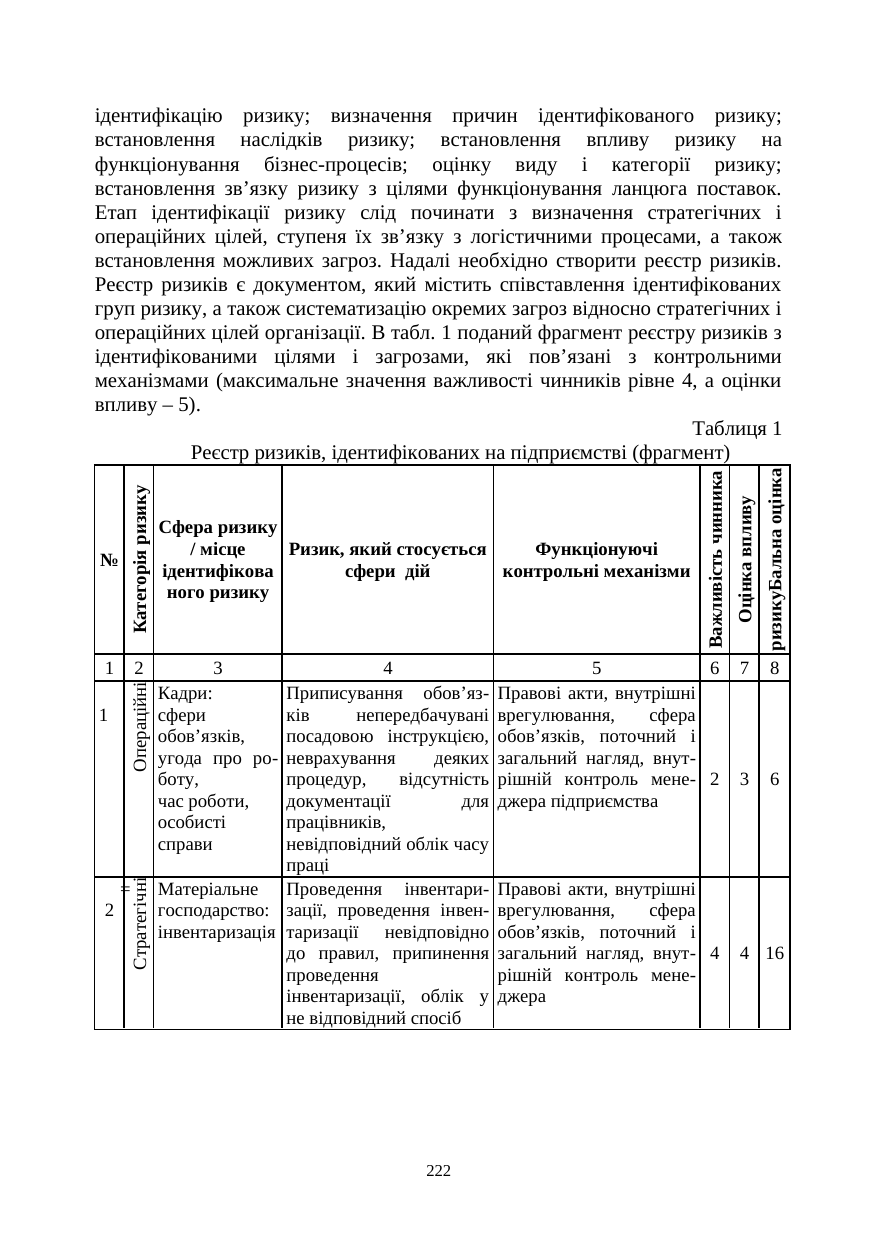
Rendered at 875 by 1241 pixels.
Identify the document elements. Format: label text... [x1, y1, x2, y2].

table_cell 2 [701, 682, 729, 876]
table_cell 16 [760, 878, 789, 1028]
table_cell 6 [760, 682, 789, 876]
table_cell Матеріальне господарство: інвентаризація [154, 878, 281, 1028]
table_header Важливість чинника [701, 466, 729, 653]
table_cell 4 [730, 878, 758, 1028]
table_header № [95, 466, 123, 653]
table_header Бальна оцінка ризику [760, 466, 789, 653]
text Реєстр ризиків, ідентифікованих на підприємстві (фрагмент) [94, 440, 782, 464]
text ідентифікацію ризику; визначення причин ідентифікованого ризику; встановлення наслідків ризику; встановлення впливу ризику на функціонування бізнес-процесів; оцінку виду і категорії ризику; встановлення зв’язку ризику з цілями функціонування ланцюга поставок. Етап ідентифікації ризику слід починати з визначення стратегічних і операційних цілей, ступеня їх зв’язку з логістичними процесами, а також встановлення можливих загроз. Надалі необхідно створити реєстр ризиків. Реєстр ризиків є документом, який містить співставлення ідентифікованих груп ризику, а також систематизацію окремих загроз відносно стратегічних і операційних цілей організації. В табл. 1 поданий фрагмент реєстру ризиків з ідентифікованими цілями і загрозами, які пов’язані з контрольними механізмами (максимальне значення важливості чинників рівне 4, а оцінки впливу – 5). [94, 103, 782, 416]
table_cell 4 [701, 878, 729, 1028]
table_cell 4 [283, 655, 493, 680]
table_cell Операційні [125, 682, 153, 876]
table_cell Стратегічні [125, 878, 153, 1028]
table_cell 8 [760, 655, 789, 680]
table_cell Правові акти, внутрішні врегулювання, сфера обо­в’язків, поточний і за­гальний нагляд, внут­рішній контроль мене­джера [494, 878, 699, 1028]
table_cell Правові акти, внутрішні врегулювання, сфера обо­в’язків, поточний і загальний нагляд, внут­рішній контроль мене­джера підприємства [494, 682, 699, 876]
text Таблиця 1 [94, 416, 782, 440]
table_header Ризик, який стосується сфери дій [283, 466, 493, 653]
table_cell Приписування обов’яз­ків непередбачувані посадовою інструкцією, неврахування деяких процедур, відсутність документації для працівників, невідповідний облік часу праці [283, 682, 493, 876]
table_cell Кадри: сфери обов’язків, угода про ро­боту, час робо­ти, особисті справи [154, 682, 281, 876]
table_cell 1 [95, 655, 123, 680]
table_cell 3 [730, 682, 758, 876]
table_cell 5 [494, 655, 699, 680]
table_header Оцінка впливу [730, 466, 758, 653]
table_cell 1 [95, 682, 123, 876]
table_cell 2 [125, 655, 153, 680]
table_cell Проведення інвентари­зації, проведення ін­вен­та­ризації невідповідно до пра­вил, припи­нення проведення інвентаризації, облік у не відпо­відний спосіб [283, 878, 493, 1028]
table_header Сфера ризику / місце ідентифікованого ризику [154, 466, 281, 653]
table_cell 3 [154, 655, 281, 680]
table_cell 6 [701, 655, 729, 680]
table_header Функціонуючі контрольні механізми [494, 466, 699, 653]
table_cell =2 [95, 878, 123, 1028]
table_cell 7 [730, 655, 758, 680]
table_header Категорія ризику [125, 466, 153, 653]
